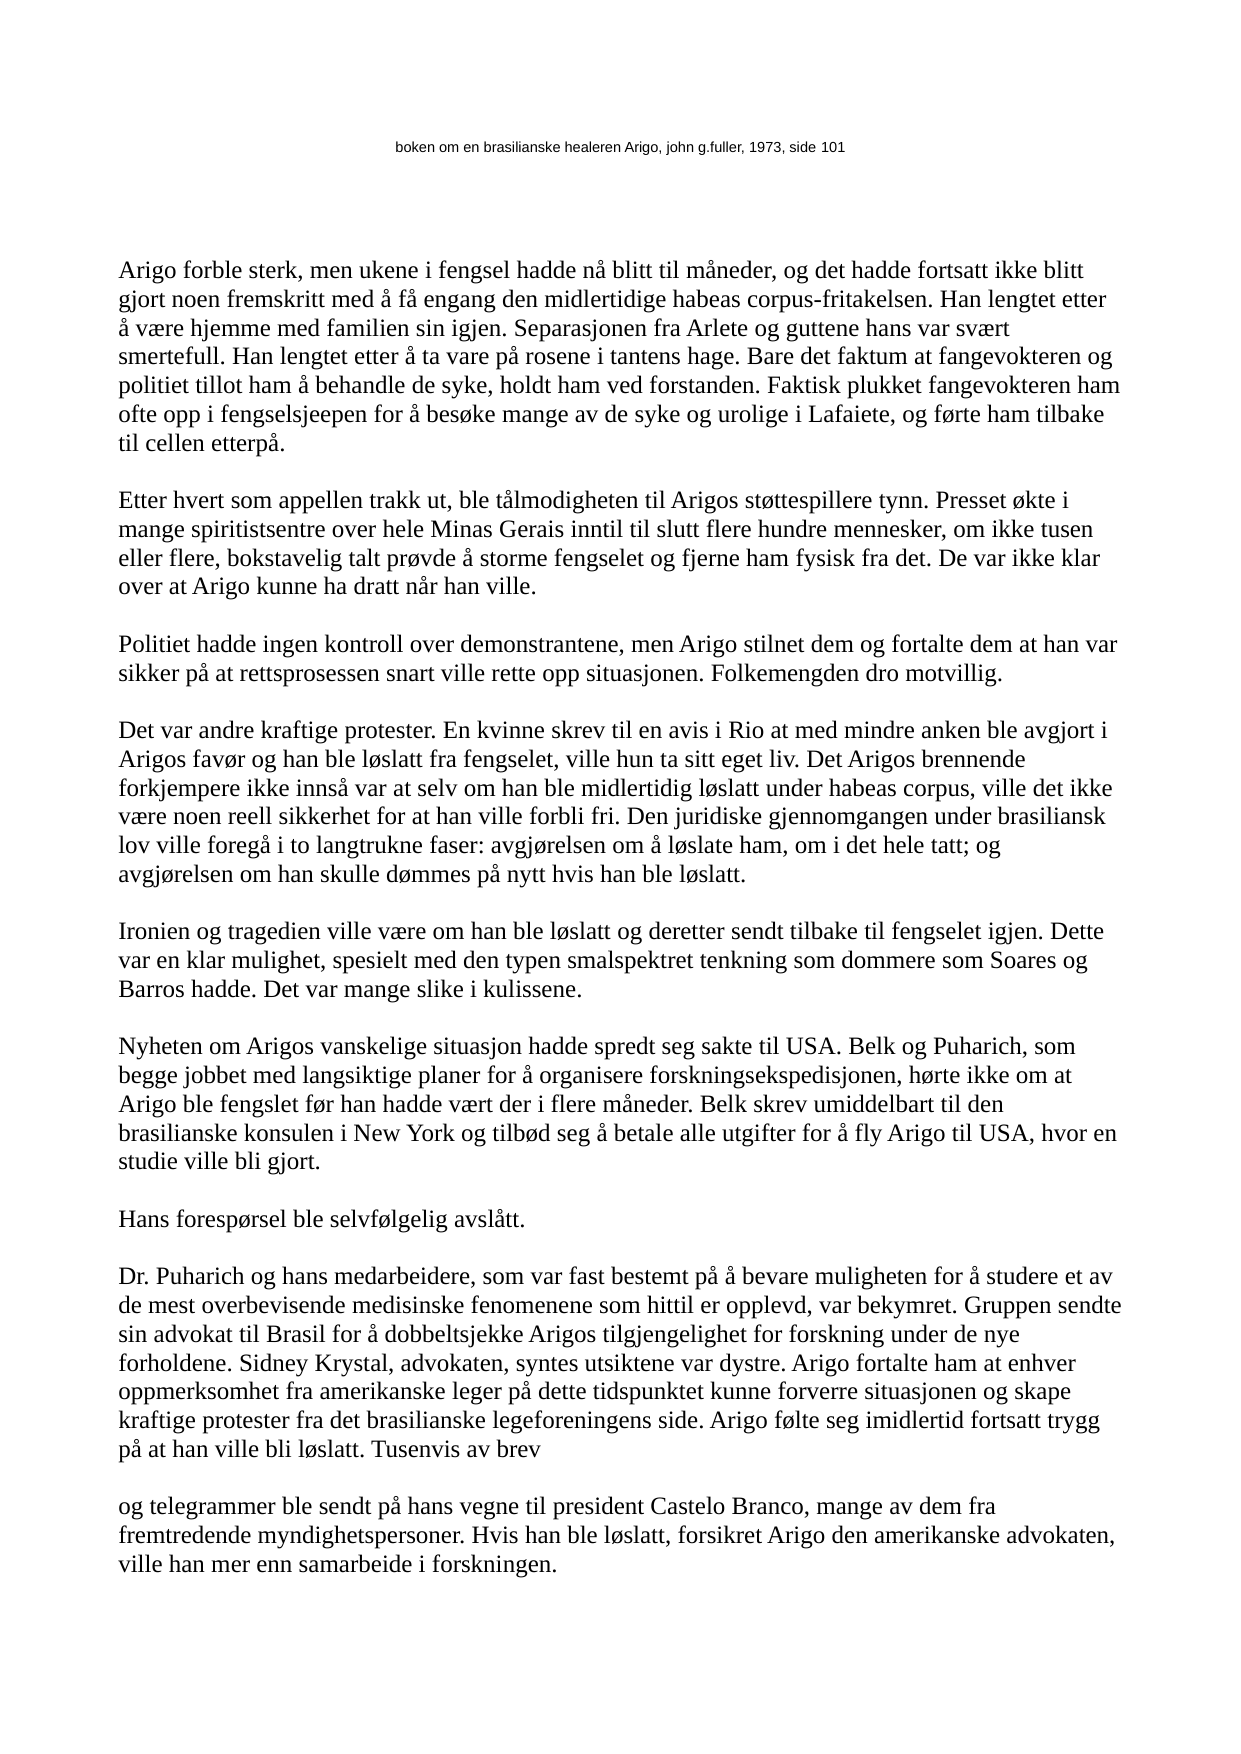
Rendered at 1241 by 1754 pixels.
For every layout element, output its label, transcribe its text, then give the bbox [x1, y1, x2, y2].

text Arigo forble sterk, men ukene i fengsel hadde nå blitt til måneder, og det hadde fortsatt ikke blitt gjort noen fremskritt med å få engang den midlertidige habeas corpus-fritakelsen. Han lengtet etter å være hjemme med familien sin igjen. Separasjonen fra Arlete og guttene hans var svært smertefull. Han lengtet etter å ta vare på rosene i tantens hage. Bare det faktum at fangevokteren og politiet tillot ham å behandle de syke, holdt ham ved forstanden. Faktisk plukket fangevokteren ham ofte opp i fengselsjeepen for å besøke mange av de syke og urolige i Lafaiete, og førte ham tilbake til cellen etterpå. [118, 255, 1122, 456]
text Nyheten om Arigos vanskelige situasjon hadde spredt seg sakte til USA. Belk og Puharich, som begge jobbet med langsiktige planer for å organisere forskningsekspedisjonen, hørte ikke om at Arigo ble fengslet før han hadde vært der i flere måneder. Belk skrev umiddelbart til den brasilianske konsulen i New York og tilbød seg å betale alle utgifter for å fly Arigo til USA, hvor en studie ville bli gjort. [118, 1031, 1122, 1175]
text Det var andre kraftige protester. En kvinne skrev til en avis i Rio at med mindre anken ble avgjort i Arigos favør og han ble løslatt fra fengselet, ville hun ta sitt eget liv. Det Arigos brennende forkjempere ikke innså var at selv om han ble midlertidig løslatt under habeas corpus, ville det ikke være noen reell sikkerhet for at han ville forbli fri. Den juridiske gjennomgangen under brasiliansk lov ville foregå i to langtrukne faser: avgjørelsen om å løslate ham, om i det hele tatt; og avgjørelsen om han skulle dømmes på nytt hvis han ble løslatt. [118, 715, 1122, 888]
text og telegrammer ble sendt på hans vegne til president Castelo Branco, mange av dem fra fremtredende myndighetspersoner. Hvis han ble løslatt, forsikret Arigo den amerikanske advokaten, ville han mer enn samarbeide i forskningen. [118, 1491, 1122, 1578]
text Politiet hadde ingen kontroll over demonstrantene, men Arigo stilnet dem og fortalte dem at han var sikker på at rettsprosessen snart ville rette opp situasjonen. Folkemengden dro motvillig. [118, 629, 1122, 686]
text Ironien og tragedien ville være om han ble løslatt og deretter sendt tilbake til fengselet igjen. Dette var en klar mulighet, spesielt med den typen smalspektret tenkning som dommere som Soares og Barros hadde. Det var mange slike i kulissene. [118, 916, 1122, 1003]
text Dr. Puharich og hans medarbeidere, som var fast bestemt på å bevare muligheten for å studere et av de mest overbevisende medisinske fenomenene som hittil er opplevd, var bekymret. Gruppen sendte sin advokat til Brasil for å dobbeltsjekke Arigos tilgjengelighet for forskning under de nye forholdene. Sidney Krystal, advokaten, syntes utsiktene var dystre. Arigo fortalte ham at enhver oppmerksomhet fra amerikanske leger på dette tidspunktet kunne forverre situasjonen og skape kraftige protester fra det brasilianske legeforeningens side. Arigo følte seg imidlertid fortsatt trygg på at han ville bli løslatt. Tusenvis av brev [118, 1261, 1122, 1463]
text Hans forespørsel ble selvfølgelig avslått. [118, 1204, 1122, 1233]
text Etter hvert som appellen trakk ut, ble tålmodigheten til Arigos støttespillere tynn. Presset økte i mange spiritistsentre over hele Minas Gerais inntil til slutt flere hundre mennesker, om ikke tusen eller flere, bokstavelig talt prøvde å storme fengselet og fjerne ham fysisk fra det. De var ikke klar over at Arigo kunne ha dratt når han ville. [118, 485, 1122, 600]
